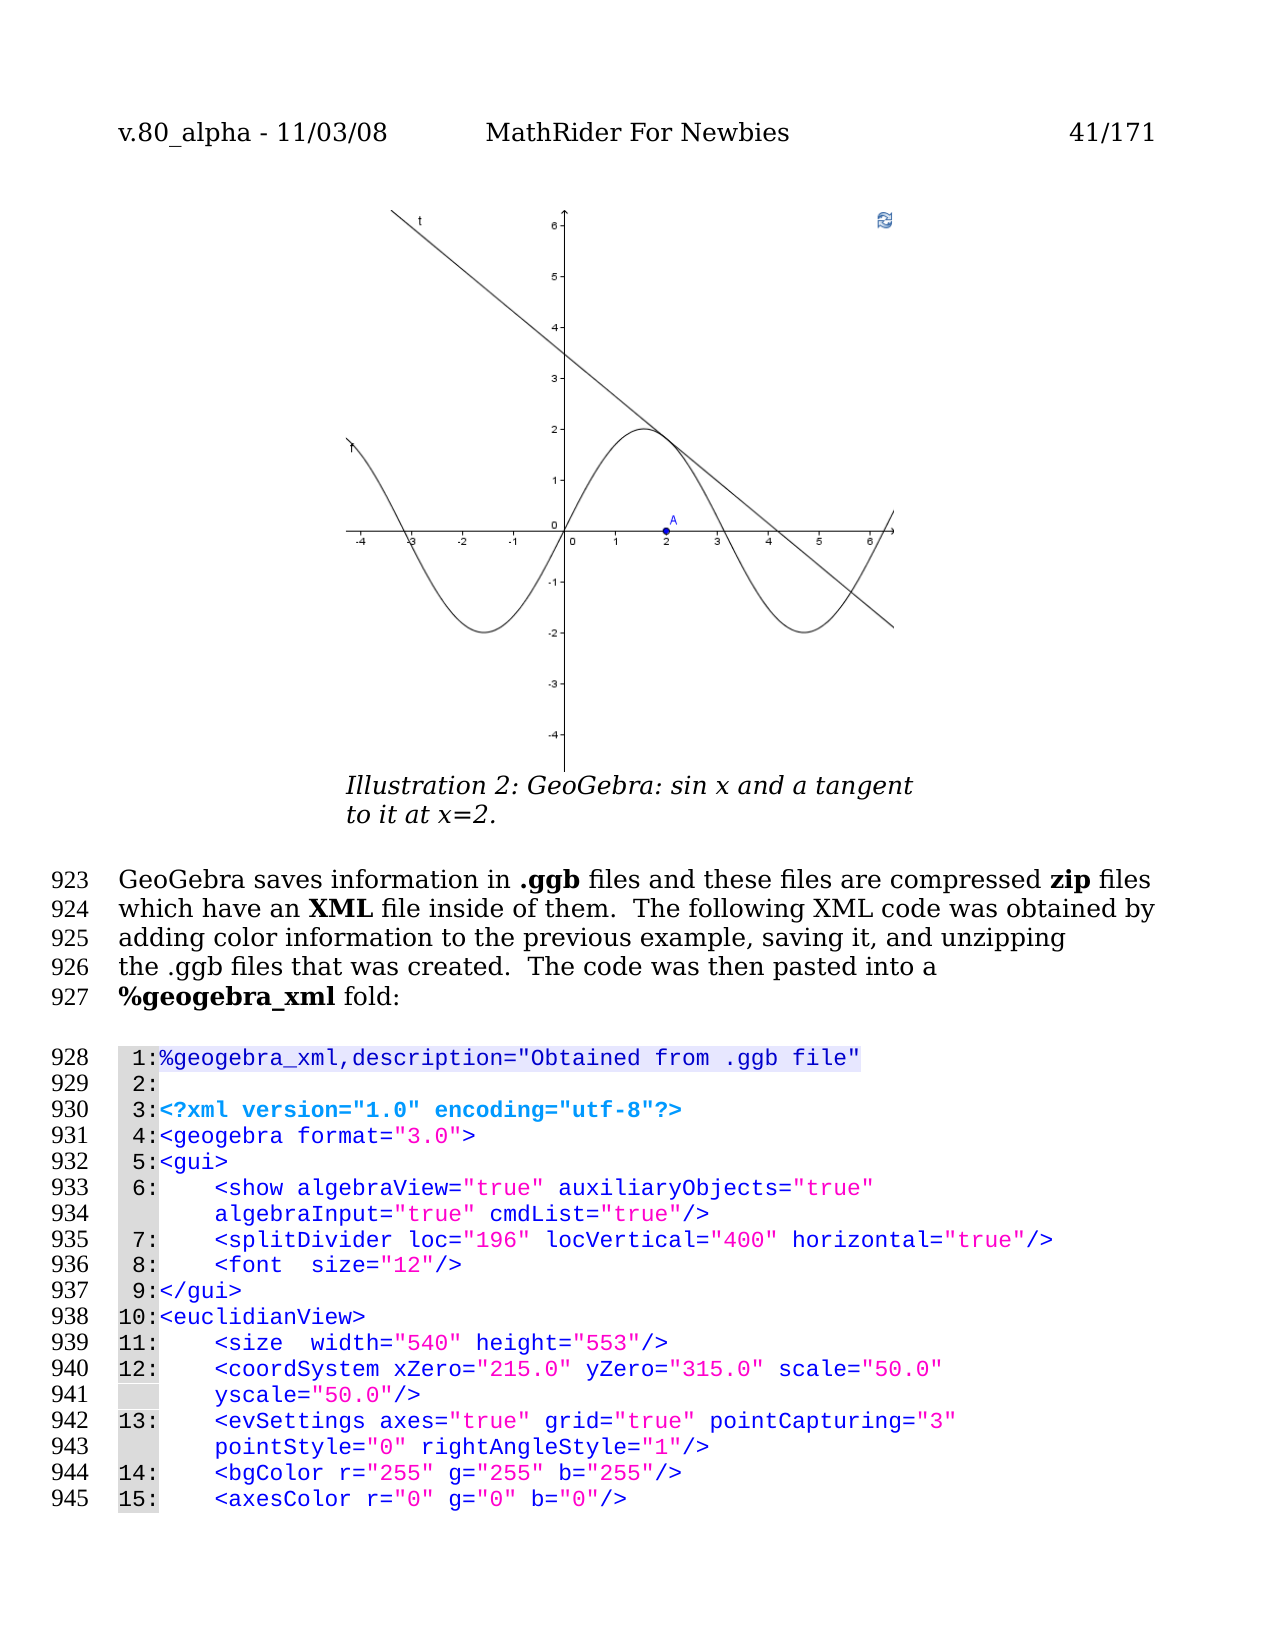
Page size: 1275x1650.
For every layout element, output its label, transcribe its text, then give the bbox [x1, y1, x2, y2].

text 8: <font size="12"/> [118, 1254, 1157, 1280]
text pointStyle="0" rightAngleStyle="1"/> [118, 1435, 1157, 1461]
text Illustration 2: GeoGebra: sin x and a tangent to it at x=2. [346, 223, 929, 829]
text yscale="50.0"/> [118, 1383, 1157, 1409]
text 2: [118, 1072, 1157, 1098]
text 13: <evSettings axes="true" grid="true" pointCapturing="3" [118, 1409, 1157, 1435]
text 12: <coordSystem xZero="215.0" yZero="315.0" scale="50.0" [118, 1358, 1157, 1383]
text 11: <size width="540" height="553"/> [118, 1332, 1157, 1358]
text 7: <splitDivider loc="196" locVertical="400" horizontal="true"/> [118, 1228, 1157, 1254]
text 1:%geogebra_xml,description="Obtained from .ggb file" [118, 1046, 1157, 1072]
text 4:<geogebra format="3.0"> [118, 1124, 1157, 1150]
text 10:<euclidianView> [118, 1306, 1157, 1332]
text 6: <show algebraView="true" auxiliaryObjects="true" [118, 1176, 1157, 1202]
text 15: <axesColor r="0" g="0" b="0"/> [118, 1487, 1157, 1513]
text 14: <bgColor r="255" g="255" b="255"/> [118, 1461, 1157, 1487]
text 9:</gui> [118, 1280, 1157, 1306]
text 5:<gui> [118, 1150, 1157, 1176]
text GeoGebra saves information in .ggb files and these files are compressed zip files which have an XML file inside of them. The following XML code was obtained by adding color information to the previous example, saving it, and unzipping the .ggb files that was created. The code was then pasted into a %geogebra_xml fold: [118, 865, 1157, 1011]
text 3:<?xml version="1.0" encoding="utf-8"?> [118, 1098, 1157, 1124]
text algebraInput="true" cmdList="true"/> [118, 1202, 1157, 1228]
